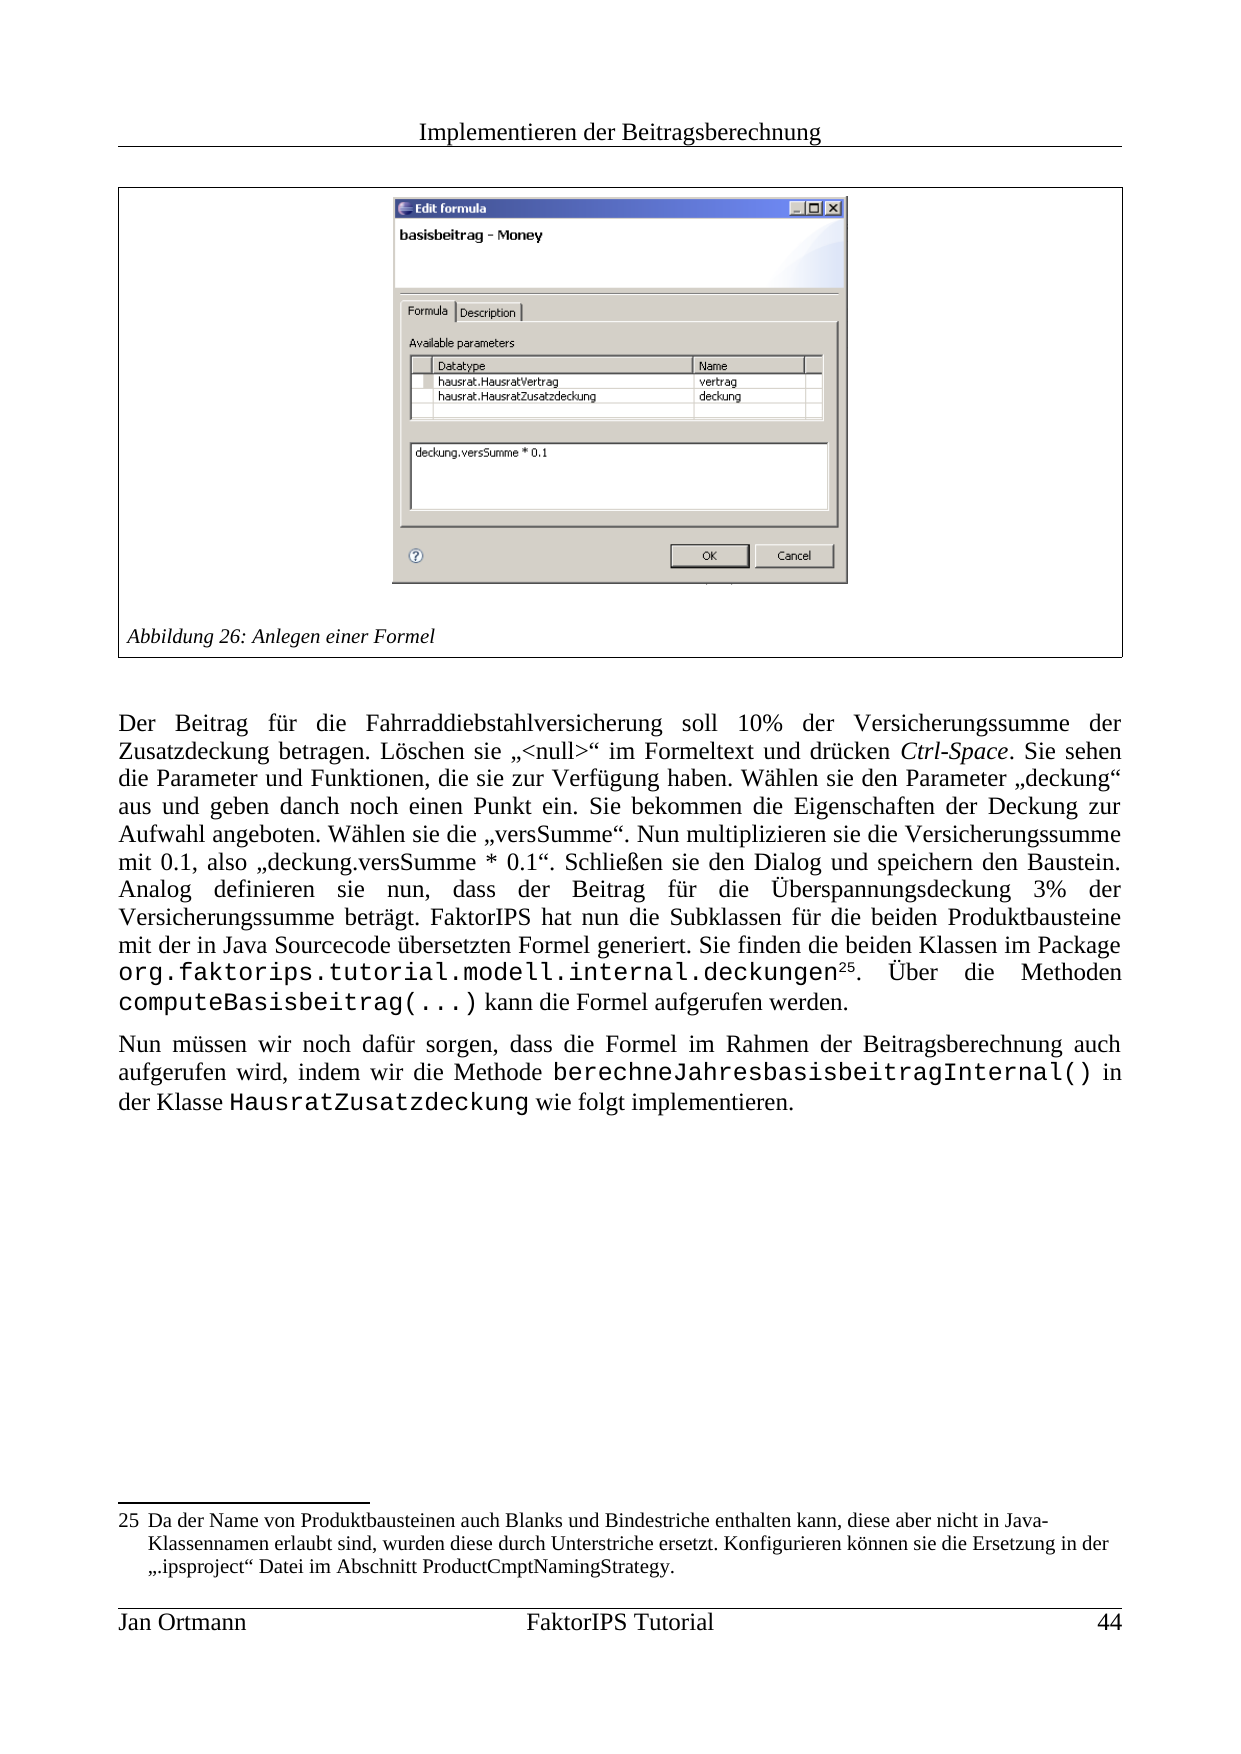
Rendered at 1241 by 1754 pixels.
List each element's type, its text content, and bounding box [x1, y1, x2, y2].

picture [392, 196, 848, 585]
text Da der Name von Produktbausteinen auch Blanks und Bindestriche enthalten kann, diese aber nicht in Java-Klassennamen erlaubt sind, wurden diese durch Unterstriche ersetzt. Konfigurieren können sie die Ersetzung in der „.ipsproject“ Datei im Abschnitt ProductCmptNamingStrategy. [118, 1509, 1122, 1578]
text Nun müssen wir noch dafür sorgen, dass die Formel im Rahmen der Beitragsberechnung auch aufgerufen wird, indem wir die Methode berechneJahresbasisbeitragInternal() in der Klasse HausratZusatzdeckung wie folgt implementieren. [118, 1031, 1122, 1118]
text Abbildung 26: Anlegen einer Formel [127, 625, 1113, 648]
text Der Beitrag für die Fahrraddiebstahlversicherung soll 10% der Versicherungssumme der Zusatzdeckung betragen. Löschen sie „<null>“ im Formeltext und drücken Ctrl-Space. Sie sehen die Parameter und Funktionen, die sie zur Verfügung haben. Wählen sie den Parameter „deckung“ aus und geben danch noch einen Punkt ein. Sie bekommen die Eigenschaften der Deckung zur Aufwahl angeboten. Wählen sie die „versSumme“. Nun multiplizieren sie die Versicherungssumme mit 0.1, also „deckung.versSumme * 0.1“. Schließen sie den Dialog und speichern den Baustein. Analog definieren sie nun, dass der Beitrag für die Überspannungsdeckung 3% der Versicherungssumme beträgt. FaktorIPS hat nun die Subklassen für die beiden Produktbausteine mit der in Java Sourcecode übersetzten Formel generiert. Sie finden die beiden Klassen im Package org.faktorips.tutorial.modell.internal.deckungen. Über die Methoden computeBasisbeitrag(...) kann die Formel aufgerufen werden. [118, 709, 1122, 1018]
